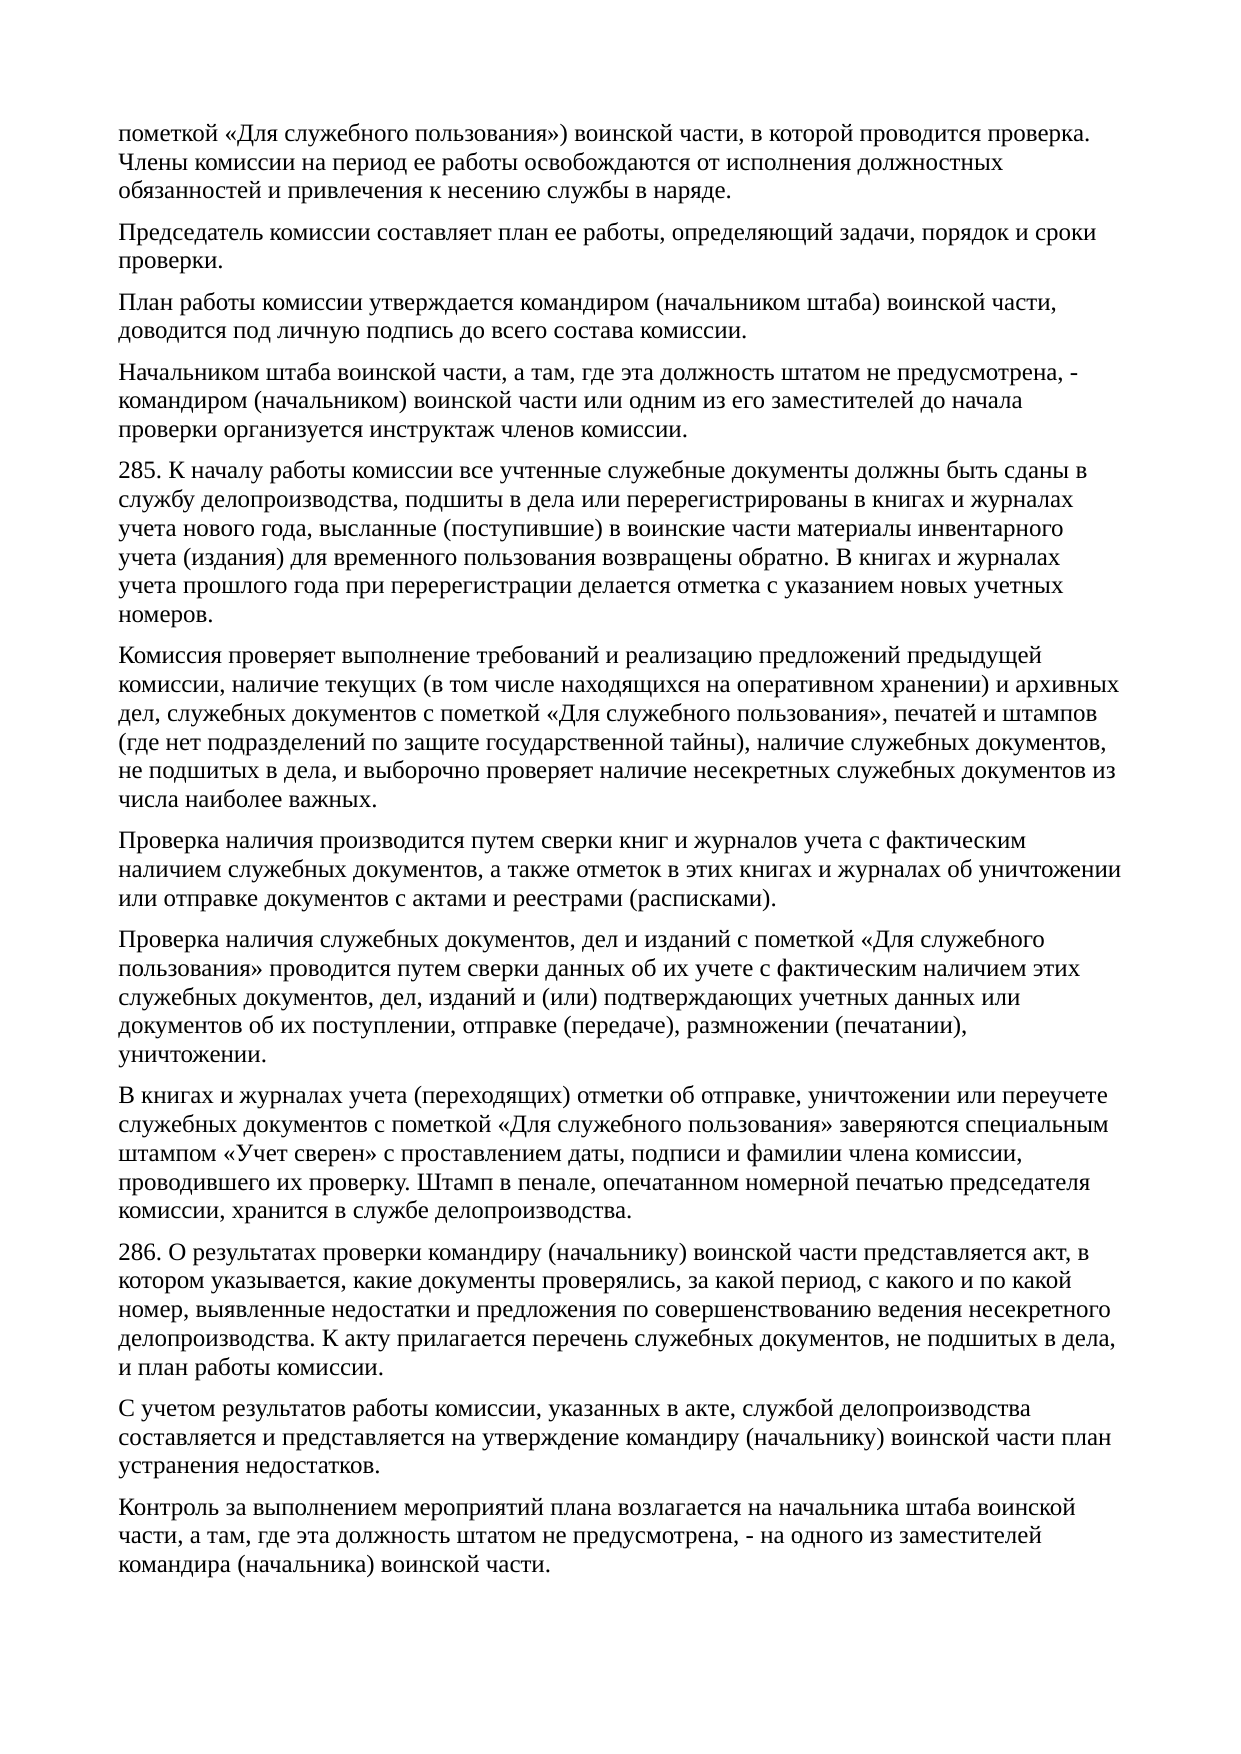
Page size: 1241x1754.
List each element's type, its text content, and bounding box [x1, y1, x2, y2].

text Начальником штаба воинской части, а там, где эта должность штатом не предусмотрена, - командиром (начальником) воинской части или одним из его заместителей до начала проверки организуется инструктаж членов комиссии. [118, 357, 1122, 443]
text Председатель комиссии составляет план ее работы, определяющий задачи, порядок и сроки проверки. [118, 217, 1122, 274]
text С учетом результатов работы комиссии, указанных в акте, службой делопроизводства составляется и представляется на утверждение командиру (начальнику) воинской части план устранения недостатков. [118, 1393, 1122, 1479]
text Проверка наличия служебных документов, дел и изданий с пометкой «Для служебного пользования» проводится путем сверки данных об их учете с фактическим наличием этих служебных документов, дел, изданий и (или) подтверждающих учетных данных или документов об их поступлении, отправке (передаче), размножении (печатании), уничтожении. [118, 924, 1122, 1068]
text В книгах и журналах учета (переходящих) отметки об отправке, уничтожении или переучете служебных документов с пометкой «Для служебного пользования» заверяются специальным штампом «Учет сверен» с проставлением даты, подписи и фамилии члена комиссии, проводившего их проверку. Штамп в пенале, опечатанном номерной печатью председателя комиссии, хранится в службе делопроизводства. [118, 1081, 1122, 1224]
text План работы комиссии утверждается командиром (начальником штаба) воинской части, доводится под личную подпись до всего состава комиссии. [118, 287, 1122, 344]
text Комиссия проверяет выполнение требований и реализацию предложений предыдущей комиссии, наличие текущих (в том числе находящихся на оперативном хранении) и архивных дел, служебных документов с пометкой «Для служебного пользования», печатей и штампов (где нет подразделений по защите государственной тайны), наличие служебных документов, не подшитых в дела, и выборочно проверяет наличие несекретных служебных документов из числа наиболее важных. [118, 641, 1122, 813]
text Проверка наличия производится путем сверки книг и журналов учета с фактическим наличием служебных документов, а также отметок в этих книгах и журналах об уничтожении или отправке документов с актами и реестрами (расписками). [118, 826, 1122, 912]
text Контроль за выполнением мероприятий плана возлагается на начальника штаба воинской части, а там, где эта должность штатом не предусмотрена, - на одного из заместителей командира (начальника) воинской части. [118, 1492, 1122, 1578]
text 285. К началу работы комиссии все учтенные служебные документы должны быть сданы в службу делопроизводства, подшиты в дела или перерегистрированы в книгах и журналах учета нового года, высланные (поступившие) в воинские части материалы инвентарного учета (издания) для временного пользования возвращены обратно. В книгах и журналах учета прошлого года при перерегистрации делается отметка с указанием новых учетных номеров. [118, 456, 1122, 628]
text 286. О результатах проверки командиру (начальнику) воинской части представляется акт, в котором указывается, какие документы проверялись, за какой период, с какого и по какой номер, выявленные недостатки и предложения по совершенствованию ведения несекретного делопроизводства. К акту прилагается перечень служебных документов, не подшитых в дела, и план работы комиссии. [118, 1237, 1122, 1381]
text пометкой «Для служебного пользования») воинской части, в которой проводится проверка. Члены комиссии на период ее работы освобождаются от исполнения должностных обязанностей и привлечения к несению службы в наряде. [118, 118, 1122, 204]
